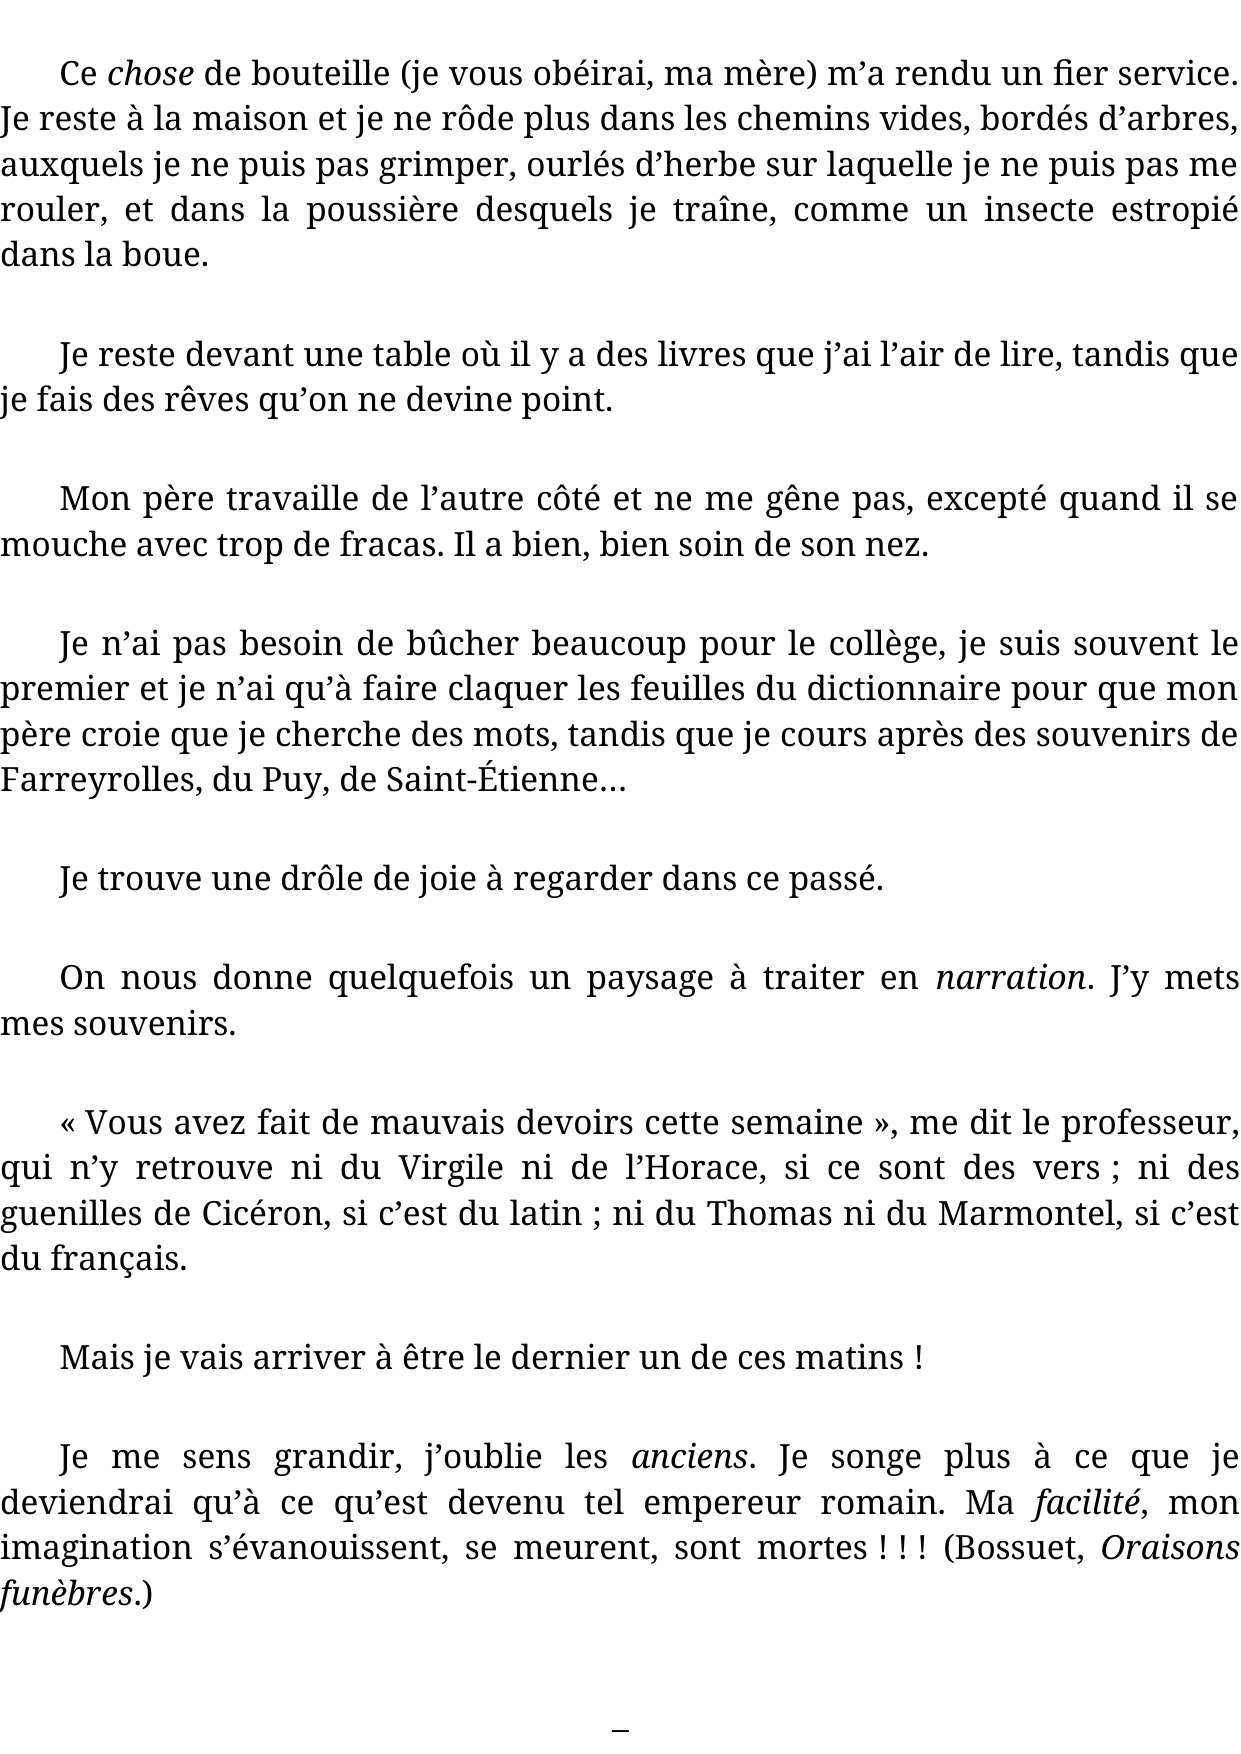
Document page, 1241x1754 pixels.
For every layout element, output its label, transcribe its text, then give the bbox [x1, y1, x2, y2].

text On nous donne quelquefois un paysage à traiter en narration. J’y mets mes souvenirs. [0, 954, 1240, 1045]
text « Vous avez fait de mauvais devoirs cette semaine », me dit le professeur, qui n’y retrouve ni du Virgile ni de l’Horace, si ce sont des vers ; ni des guenilles de Cicéron, si c’est du latin ; ni du Thomas ni du Marmontel, si c’est du français. [0, 1099, 1240, 1280]
text Ce chose de bouteille (je vous obéirai, ma mère) m’a rendu un fier service. Je reste à la maison et je ne rôde plus dans les chemins vides, bordés d’arbres, auxquels je ne puis pas grimper, ourlés d’herbe sur laquelle je ne puis pas me rouler, et dans la poussière desquels je traîne, comme un insecte estropié dans la boue. [0, 49, 1240, 277]
text Je trouve une drôle de joie à regarder dans ce passé. [0, 855, 1240, 900]
text Je me sens grandir, j’oublie les anciens. Je songe plus à ce que je deviendrai qu’à ce qu’est devenu tel empereur romain. Ma facilité, mon imagination s’évanouissent, se meurent, sont mortes ! ! ! (Bossuet, Oraisons funèbres.) [0, 1433, 1240, 1615]
text Mon père travaille de l’autre côté et ne me gêne pas, excepté quand il se mouche avec trop de fracas. Il a bien, bien soin de son nez. [0, 475, 1240, 566]
text Mais je vais arriver à être le dernier un de ces matins ! [0, 1334, 1240, 1379]
text Je reste devant une table où il y a des livres que j’ai l’air de lire, tandis que je fais des rêves qu’on ne devine point. [0, 330, 1240, 421]
text Je n’ai pas besoin de bûcher beaucoup pour le collège, je suis souvent le premier et je n’ai qu’à faire claquer les feuilles du dictionnaire pour que mon père croie que je cherche des mots, tandis que je cours après des souvenirs de Farreyrolles, du Puy, de Saint-Étienne… [0, 619, 1240, 801]
